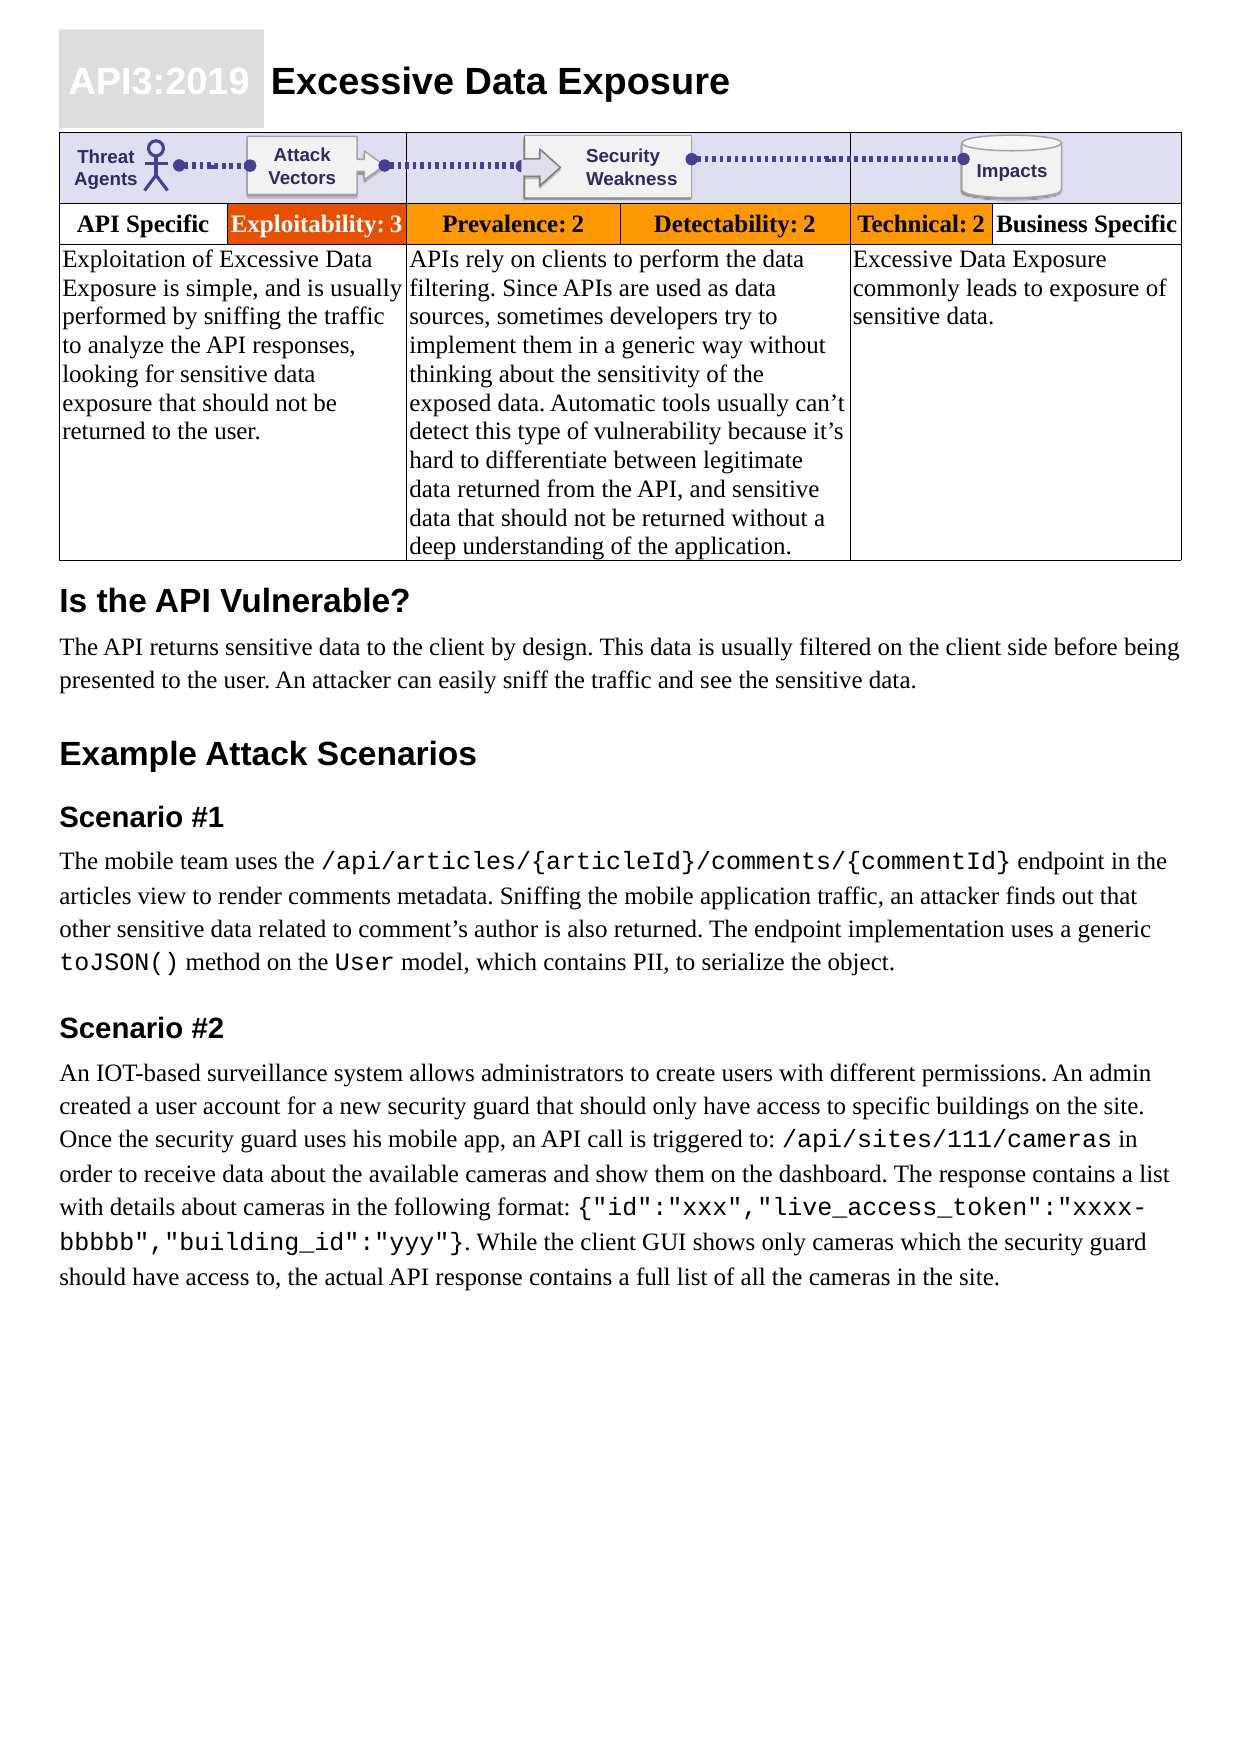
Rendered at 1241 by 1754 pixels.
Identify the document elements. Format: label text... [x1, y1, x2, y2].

table_cell Prevalence: 2 [407, 204, 620, 244]
table_cell APIs rely on clients to perform the data filtering. Since APIs are used as data sources, sometimes developers try to implement them in a generic way without thinking about the sensitivity of the exposed data. Automatic tools usually can’t detect this type of vulnerability because it’s hard to differentiate between legitimate data returned from the API, and sensitive data that should not be returned without a deep understanding of the application. [407, 245, 850, 560]
table_cell Detectability: 2 [621, 204, 850, 244]
subtitle Is the API Vulnerable? [59, 581, 1181, 620]
text The API returns sensitive data to the client by design. This data is usually filtered on the client side before being presented to the user. An attacker can easily sniff the traffic and see the sensitive data. [59, 632, 1181, 694]
subtitle Example Attack Scenarios [59, 734, 1181, 772]
table_cell Technical: 2 [851, 204, 992, 244]
subtitle Scenario #1 [59, 799, 1181, 833]
table_cell Excessive Data Exposure commonly leads to exposure of sensitive data. [851, 245, 1181, 560]
table_header [60, 133, 227, 203]
table_cell Exploitability: 3 [228, 204, 406, 244]
table_header [620, 133, 850, 203]
table_cell API Specific [60, 204, 227, 244]
table_cell Exploitation of Excessive Data Exposure is simple, and is usually performed by sniffing the traffic to analyze the API responses, looking for sensitive data exposure that should not be returned to the user. [60, 245, 406, 560]
text The mobile team uses the /api/articles/{articleId}/comments/{commentId} endpoint in the articles view to render comments metadata. Sniffing the mobile application traffic, an attacker finds out that other sensitive data related to comment’s author is also returned. The endpoint implementation uses a generic toJSON() method on the User model, which contains PII, to serialize the object. [59, 846, 1181, 978]
subtitle Scenario #2 [59, 1011, 1181, 1045]
table_header [992, 133, 1181, 203]
table_header [407, 133, 620, 203]
table_cell Business Specific [993, 204, 1181, 244]
text An IOT-based surveillance system allows administrators to create users with different permissions. An admin created a user account for a new security guard that should only have access to specific buildings on the site. Once the security guard uses his mobile app, an API call is triggered to: /api/sites/111/cameras in order to receive data about the available cameras and show them on the dashboard. The response contains a list with details about cameras in the following format: {"id":"xxx","live_access_token":"xxxx-bbbbb","building_id":"yyy"}. While the client GUI shows only cameras which the security guard should have access to, the actual API response contains a full list of all the cameras in the site. [59, 1058, 1181, 1291]
table_header [851, 133, 992, 203]
table_header [227, 133, 406, 203]
